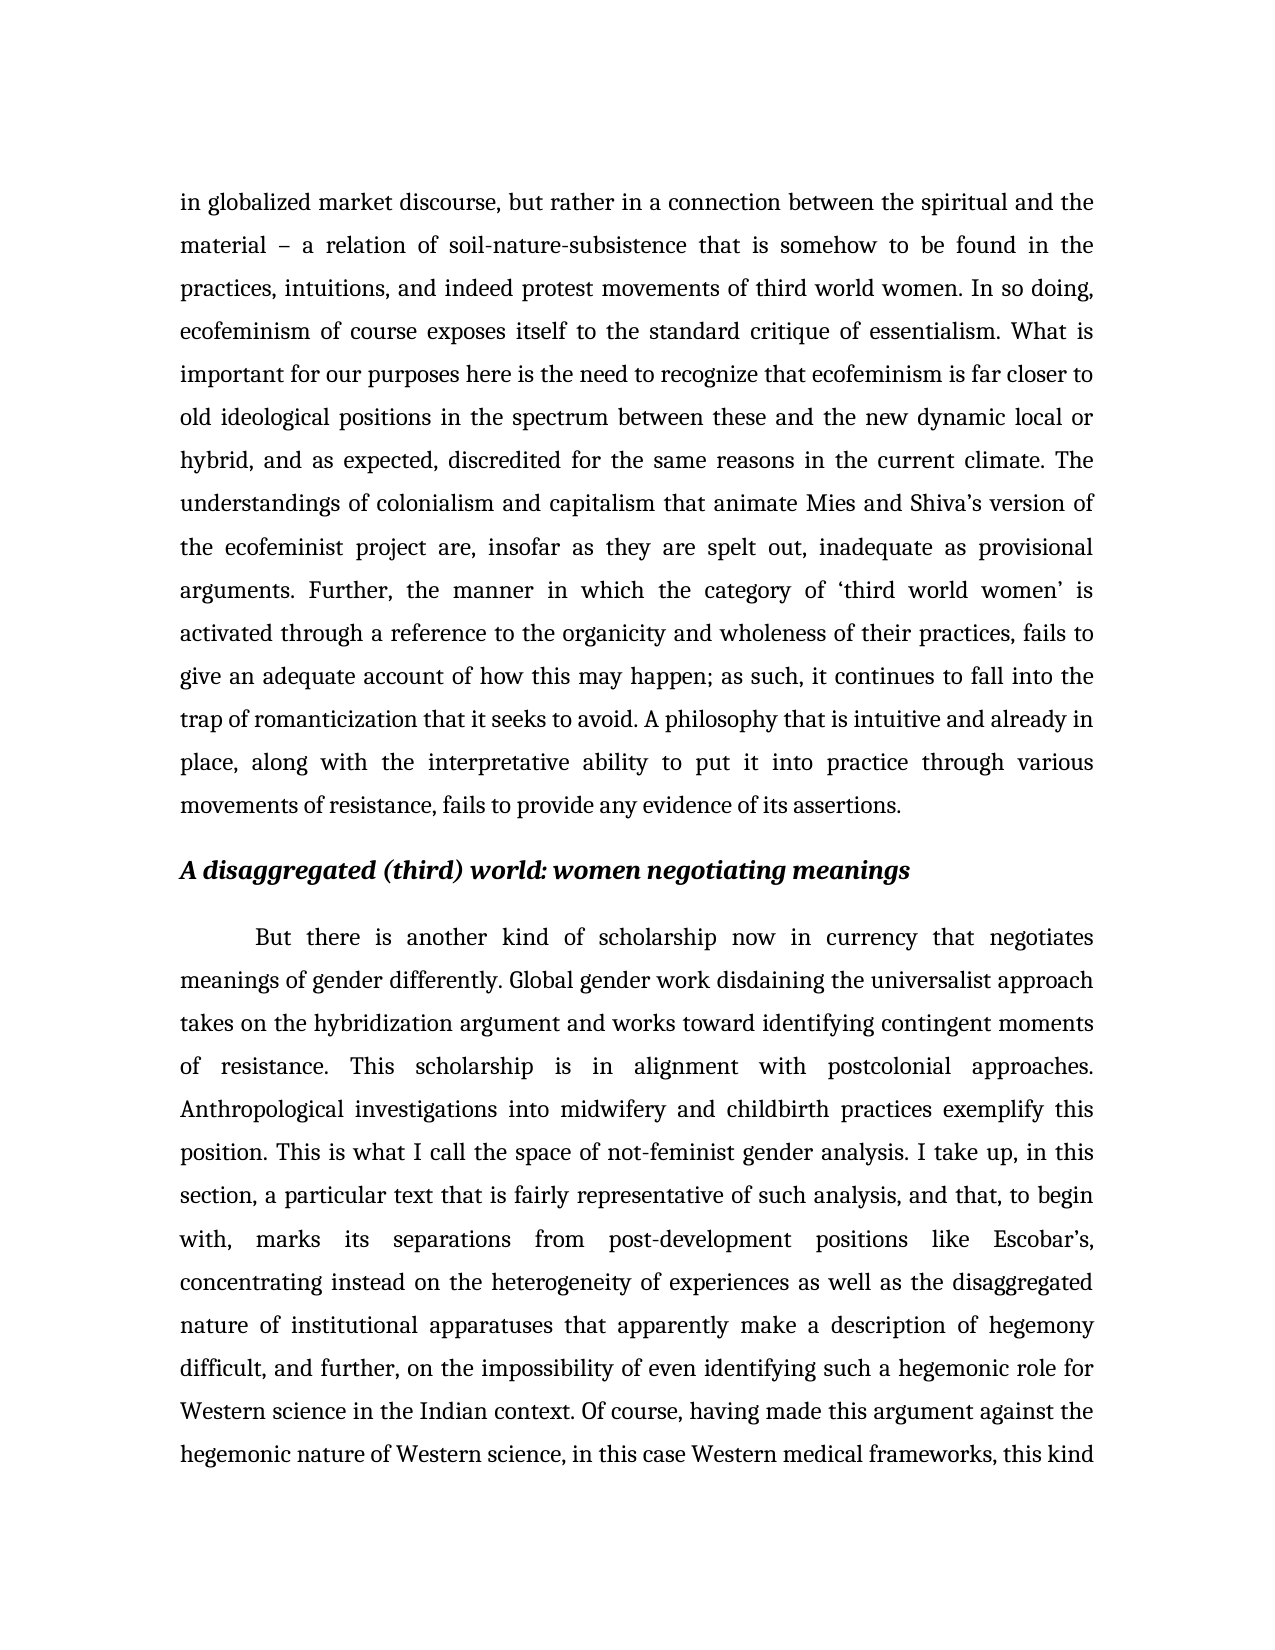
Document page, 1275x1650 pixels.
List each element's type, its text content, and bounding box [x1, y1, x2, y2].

text But there is another kind of scholarship now in currency that negotiates meanings of gender differently. Global gender work disdaining the universalist approach takes on the hybridization argument and works toward identifying contingent moments of resistance. This scholarship is in alignment with postcolonial approaches. Anthropological investigations into midwifery and childbirth practices exemplify this position. This is what I call the space of not-feminist gender analysis. I take up, in this section, a particular text that is fairly representative of such analysis, and that, to begin with, marks its separations from post-development positions like Escobar’s, concentrating instead on the heterogeneity of experiences as well as the disaggregated nature of institutional apparatuses that apparently make a description of hegemony difficult, and further, on the impossibility of even identifying such a hegemonic role for Western science in the Indian context. Of course, having made this argument against the hegemonic nature of Western science, in this case Western medical frameworks, this kind [180, 923, 1095, 1469]
text A disaggregated (third) world: women negotiating meanings [180, 855, 1095, 886]
text in globalized market discourse, but rather in a connection between the spiritual and the material – a relation of soil-nature-subsistence that is somehow to be found in the practices, intuitions, and indeed protest movements of third world women. In so doing, ecofeminism of course exposes itself to the standard critique of essentialism. What is important for our purposes here is the need to recognize that ecofeminism is far closer to old ideological positions in the spectrum between these and the new dynamic local or hybrid, and as expected, discredited for the same reasons in the current climate. The understandings of colonialism and capitalism that animate Mies and Shiva’s version of the ecofeminist project are, insofar as they are spelt out, inadequate as provisional arguments. Further, the manner in which the category of ‘third world women’ is activated through a reference to the organicity and wholeness of their practices, fails to give an adequate account of how this may happen; as such, it continues to fall into the trap of romanticization that it seeks to avoid. A philosophy that is intuitive and already in place, along with the interpretative ability to put it into practice through various movements of resistance, fails to provide any evidence of its assertions. [180, 187, 1095, 820]
